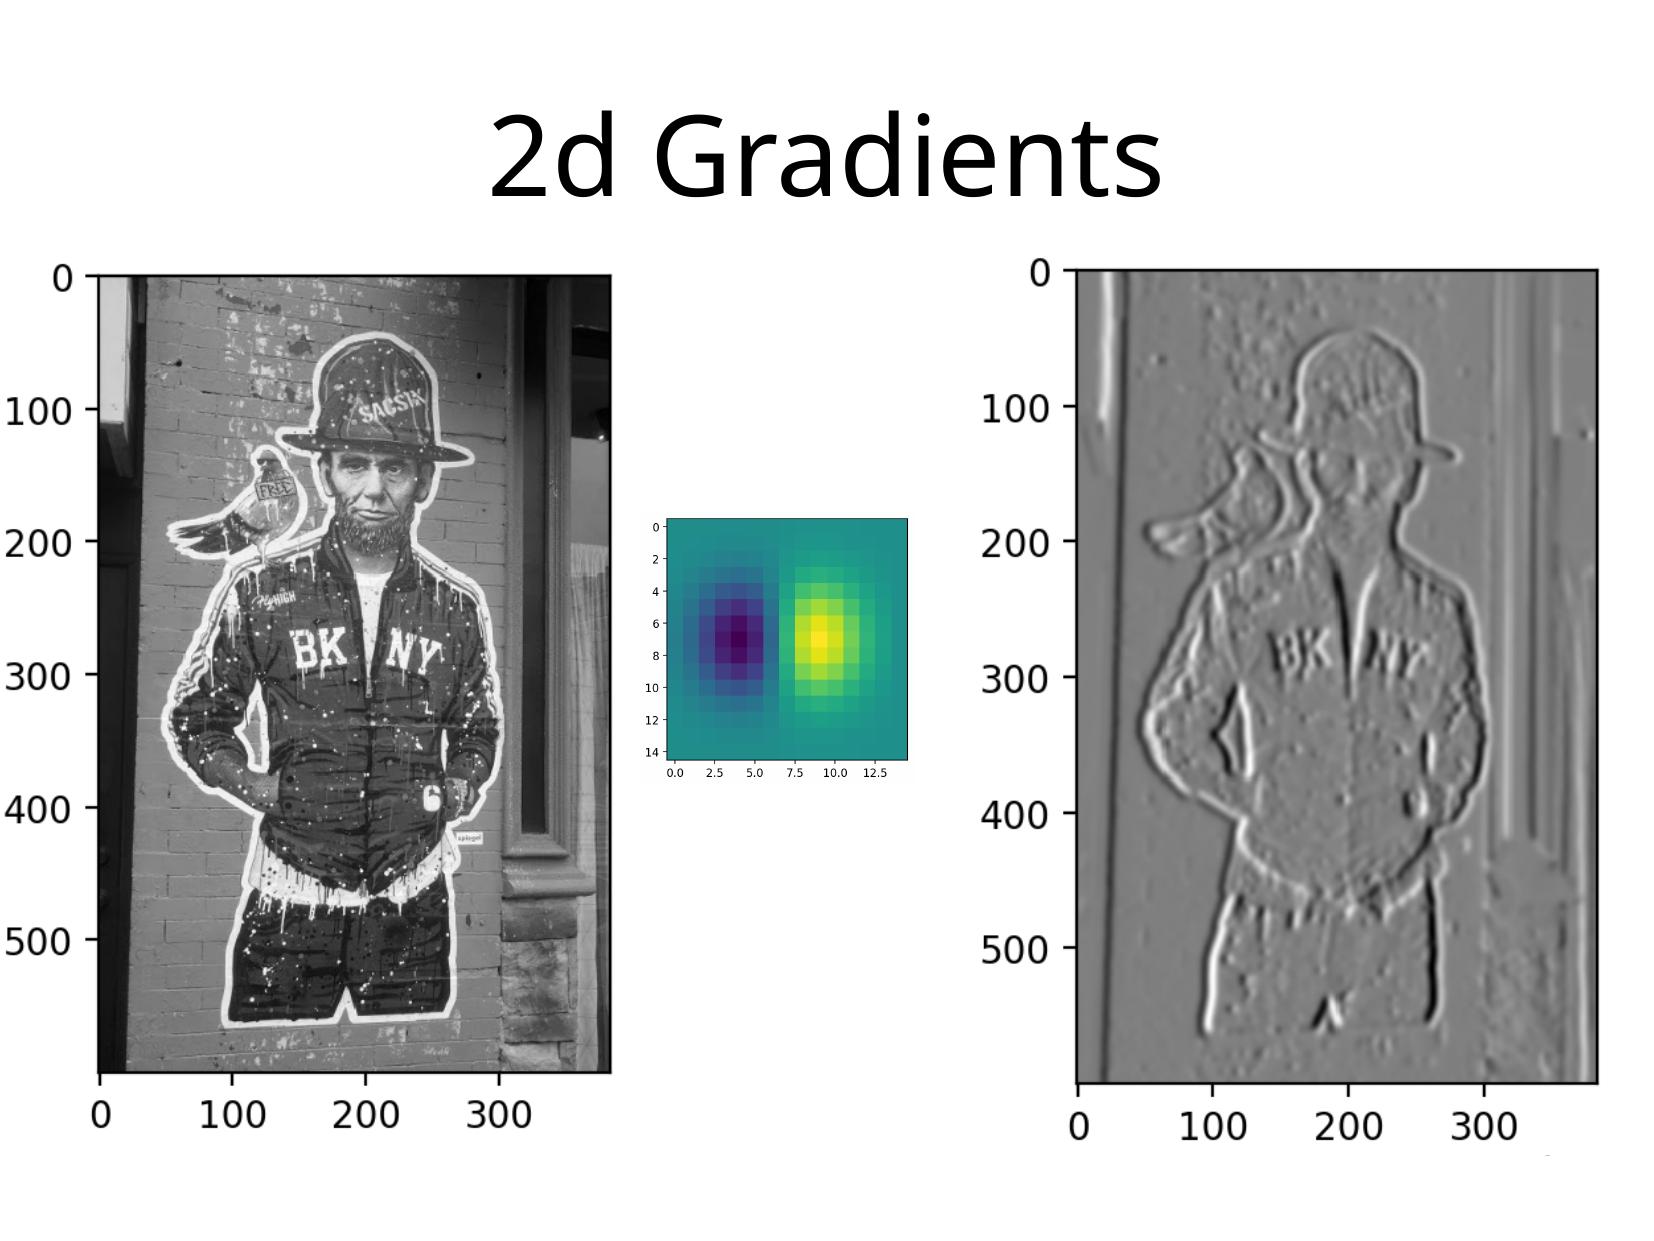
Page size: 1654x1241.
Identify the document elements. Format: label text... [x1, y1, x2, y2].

picture [945, 226, 1631, 1156]
title 2d Gradients [82, 49, 1571, 257]
picture [0, 247, 916, 1141]
